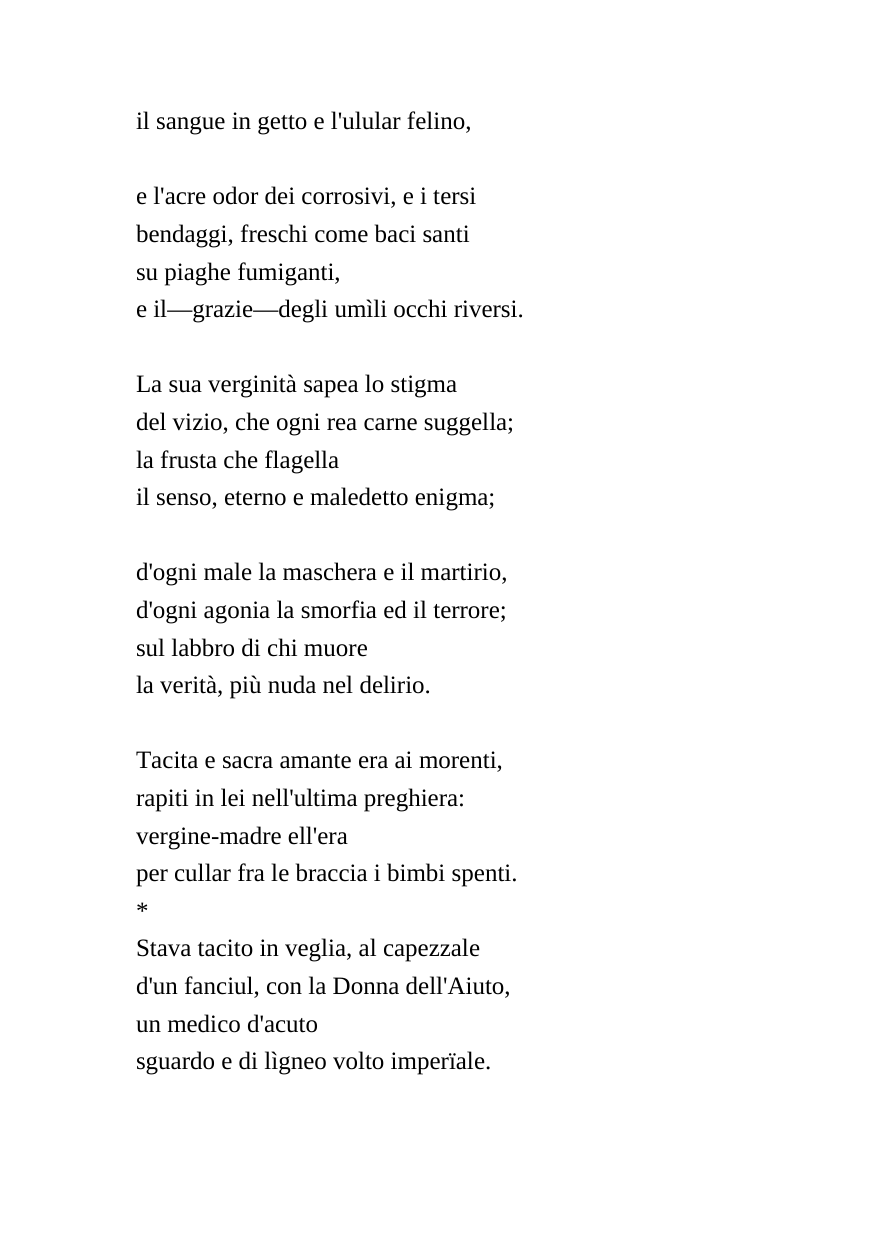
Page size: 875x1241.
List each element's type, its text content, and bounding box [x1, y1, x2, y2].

text d'un fanciul, con la Donna dell'Aiuto, [106, 971, 768, 1000]
text d'ogni agonia la smorfia ed il terrore; [106, 595, 768, 624]
text rapiti in lei nell'ultima preghiera: [106, 783, 768, 812]
text la verità, più nuda nel delirio. [106, 670, 768, 699]
text vergine-madre ell'era [106, 821, 768, 849]
text sguardo e di lìgneo volto imperïale. [106, 1046, 768, 1075]
text Stava tacito in veglia, al capezzale [106, 933, 768, 962]
text il senso, eterno e maledetto enigma; [106, 482, 768, 511]
text il sangue in getto e l'ulular felino, [106, 106, 768, 135]
text d'ogni male la maschera e il martirio, [106, 557, 768, 586]
text La sua verginità sapea lo stigma [106, 369, 768, 398]
text * [106, 896, 768, 925]
text Tacita e sacra amante era ai morenti, [106, 746, 768, 774]
text la frusta che flagella [106, 445, 768, 473]
text per cullar fra le braccia i bimbi spenti. [106, 858, 768, 887]
text bendaggi, freschi come baci santi [106, 219, 768, 248]
text e il—grazie—degli umìli occhi riversi. [106, 294, 768, 323]
text un medico d'acuto [106, 1009, 768, 1037]
text del vizio, che ogni rea carne suggella; [106, 407, 768, 436]
text su piaghe fumiganti, [106, 257, 768, 285]
text e l'acre odor dei corrosivi, e i tersi [106, 181, 768, 210]
text sul labbro di chi muore [106, 633, 768, 661]
